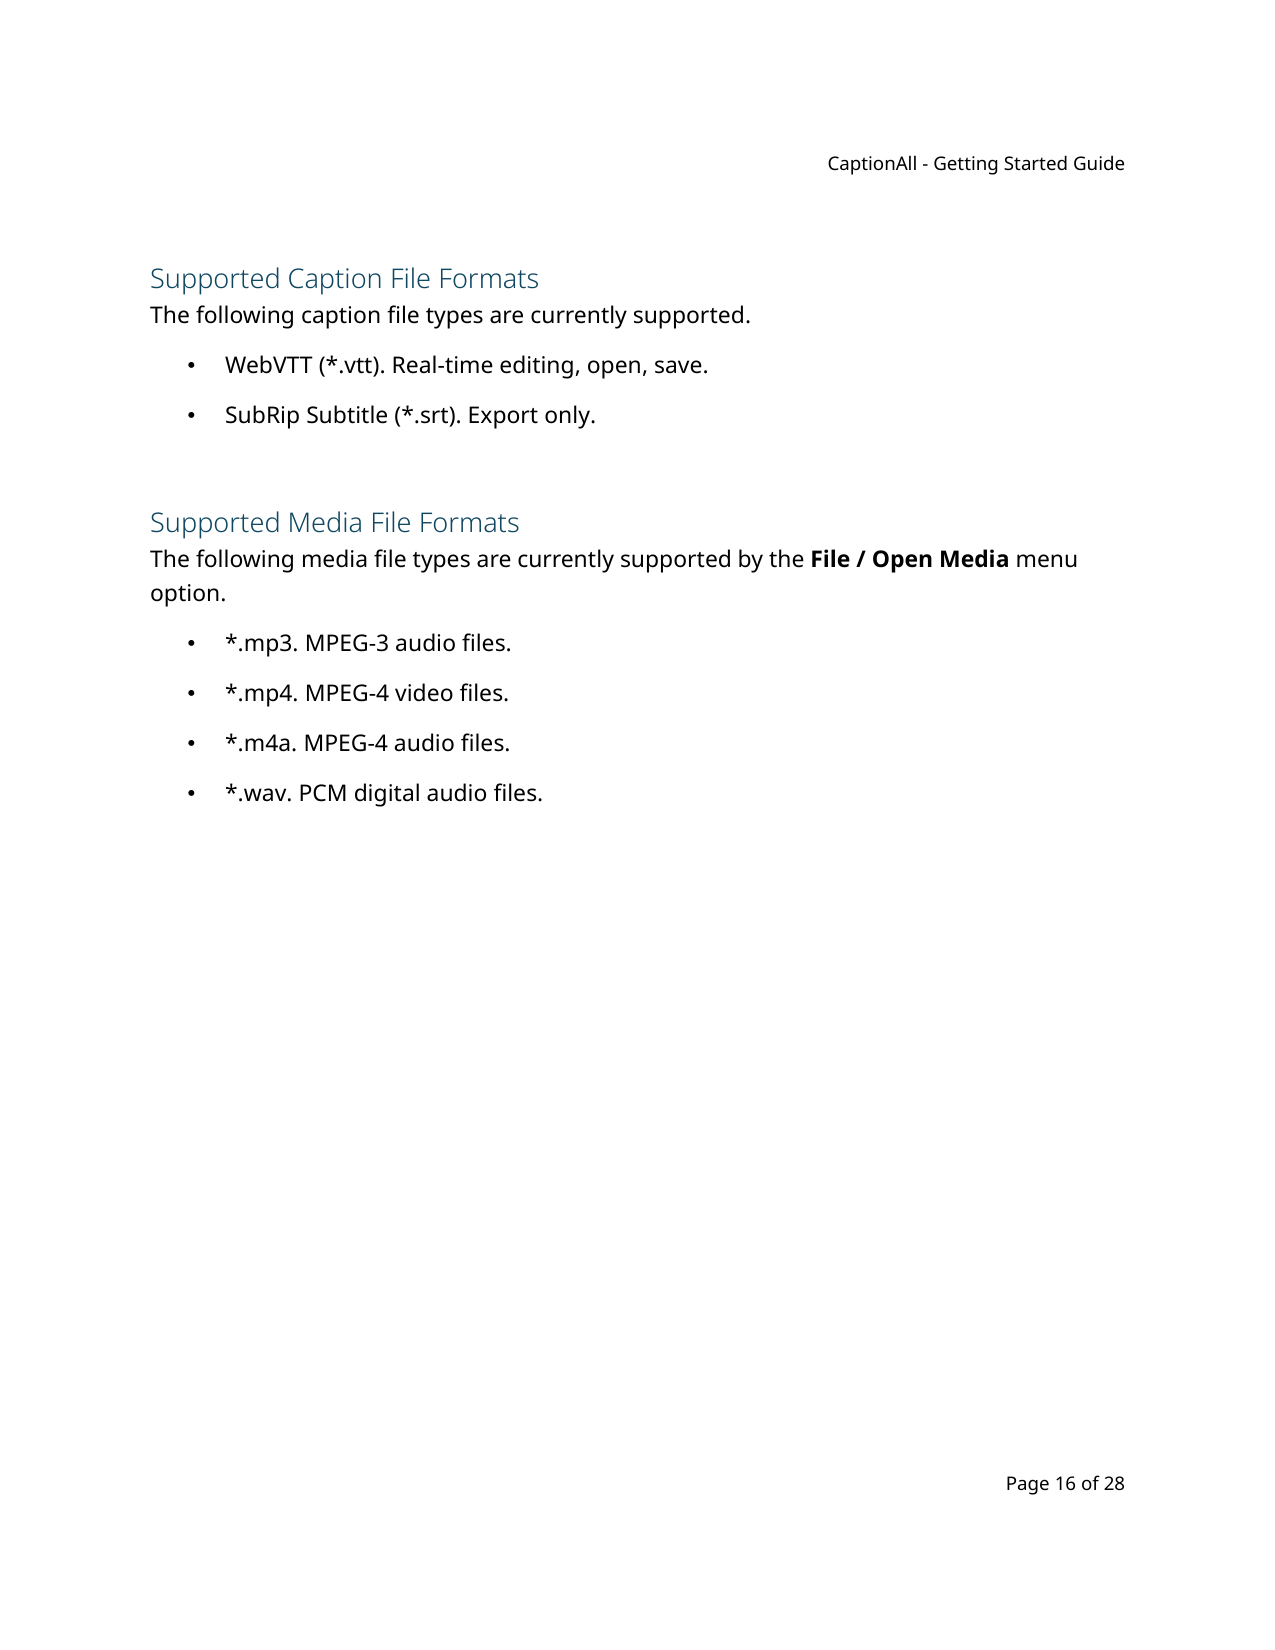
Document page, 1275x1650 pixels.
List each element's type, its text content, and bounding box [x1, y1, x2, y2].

list WebVTT (*.vtt). Real-time editing, open, save. [187, 349, 1125, 381]
list *.mp4. MPEG-4 video files. [187, 677, 1125, 708]
text The following media file types are currently supported by the File / Open Media menu option. [150, 543, 1125, 608]
subtitle Supported Caption File Formats [150, 260, 1125, 297]
text The following caption file types are currently supported. [150, 299, 1125, 330]
subtitle Supported Media File Formats [150, 504, 1125, 541]
list *.mp3. MPEG-3 audio files. [187, 627, 1125, 658]
list *.wav. PCM digital audio files. [187, 777, 1125, 808]
list *.m4a. MPEG-4 audio files. [187, 727, 1125, 758]
list SubRip Subtitle (*.srt). Export only. [187, 399, 1125, 431]
